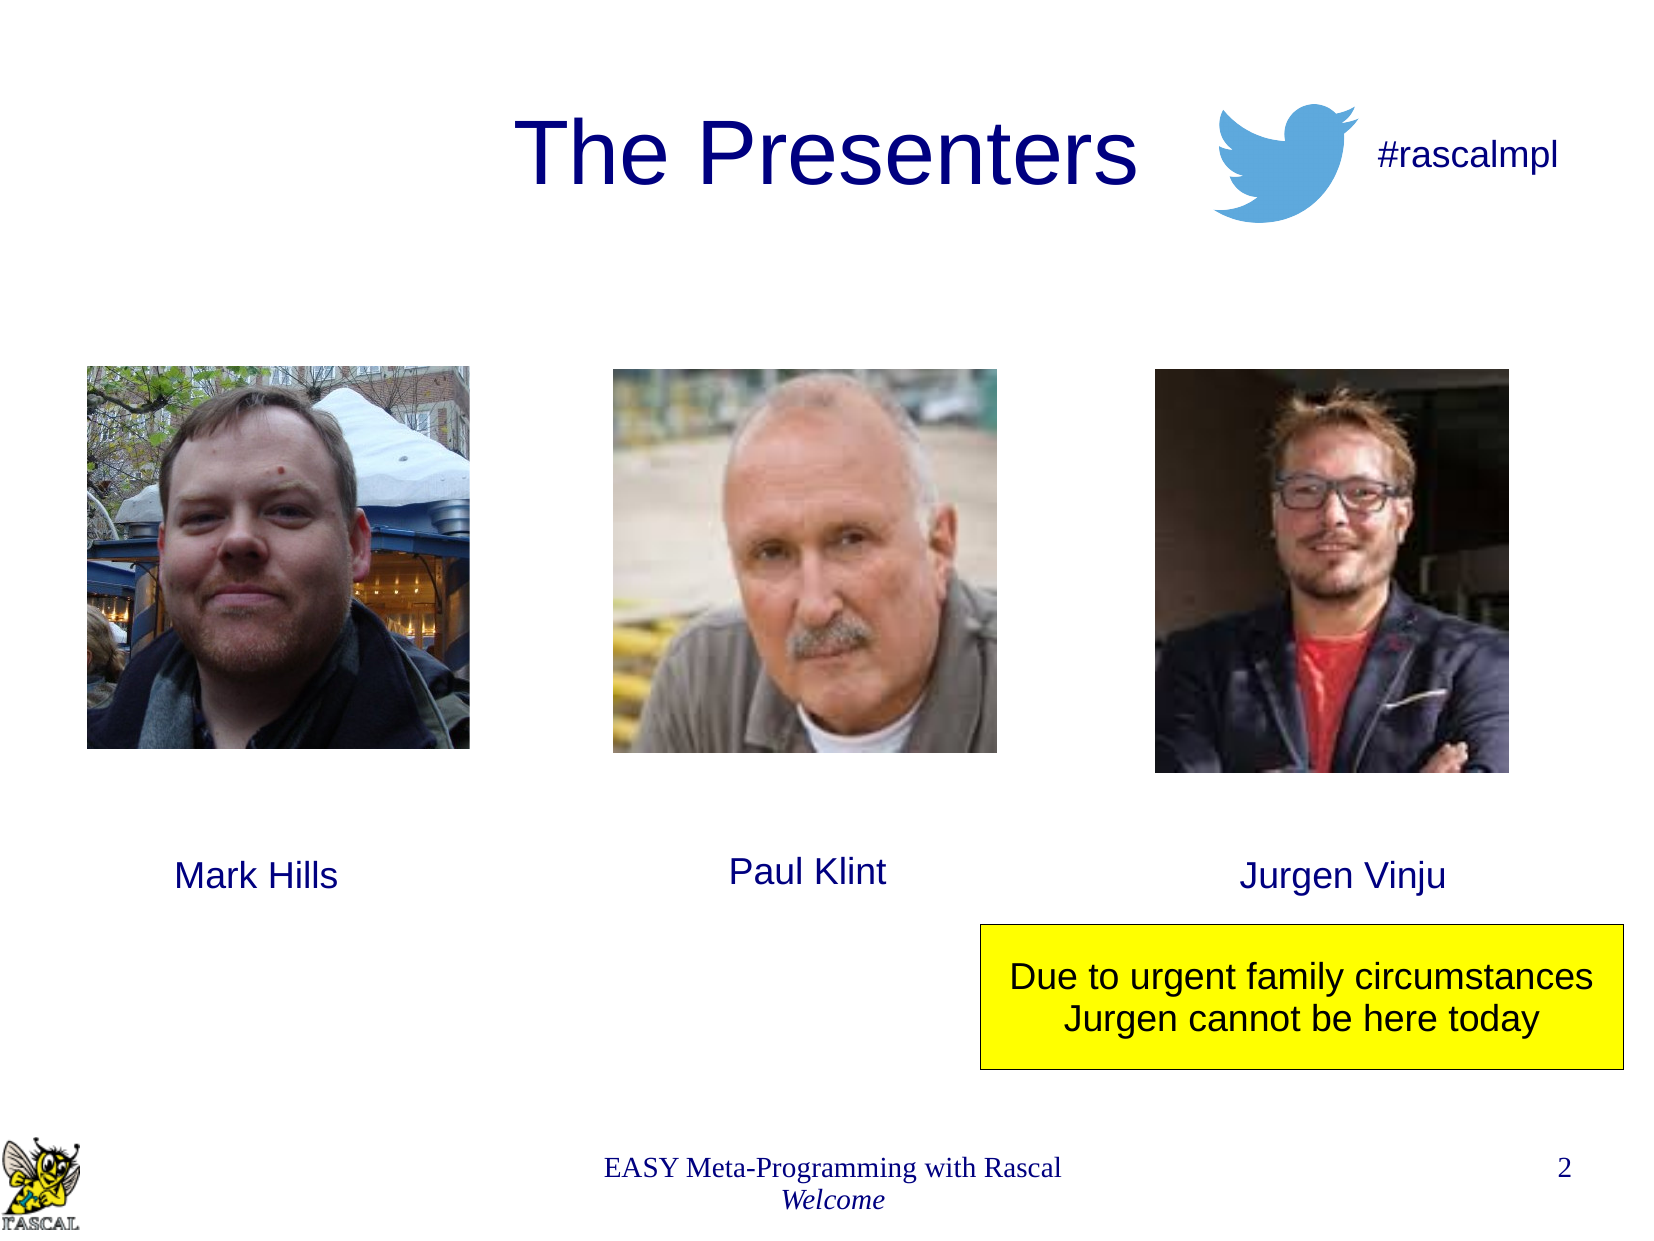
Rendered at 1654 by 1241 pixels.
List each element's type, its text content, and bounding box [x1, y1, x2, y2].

picture [87, 366, 470, 749]
picture [1155, 369, 1509, 773]
text_box Paul Klint [713, 842, 1020, 909]
picture [1, 1137, 80, 1230]
text_box #rascalmpl [1363, 126, 1574, 199]
title The Presenters [82, 49, 1571, 257]
picture [1213, 104, 1359, 223]
text_box Jurgen Vinju [1224, 847, 1463, 904]
picture [613, 369, 997, 753]
text_box Mark Hills [159, 847, 354, 904]
text_box Due to urgent family circumstances Jurgen cannot be here today [980, 924, 1624, 1070]
